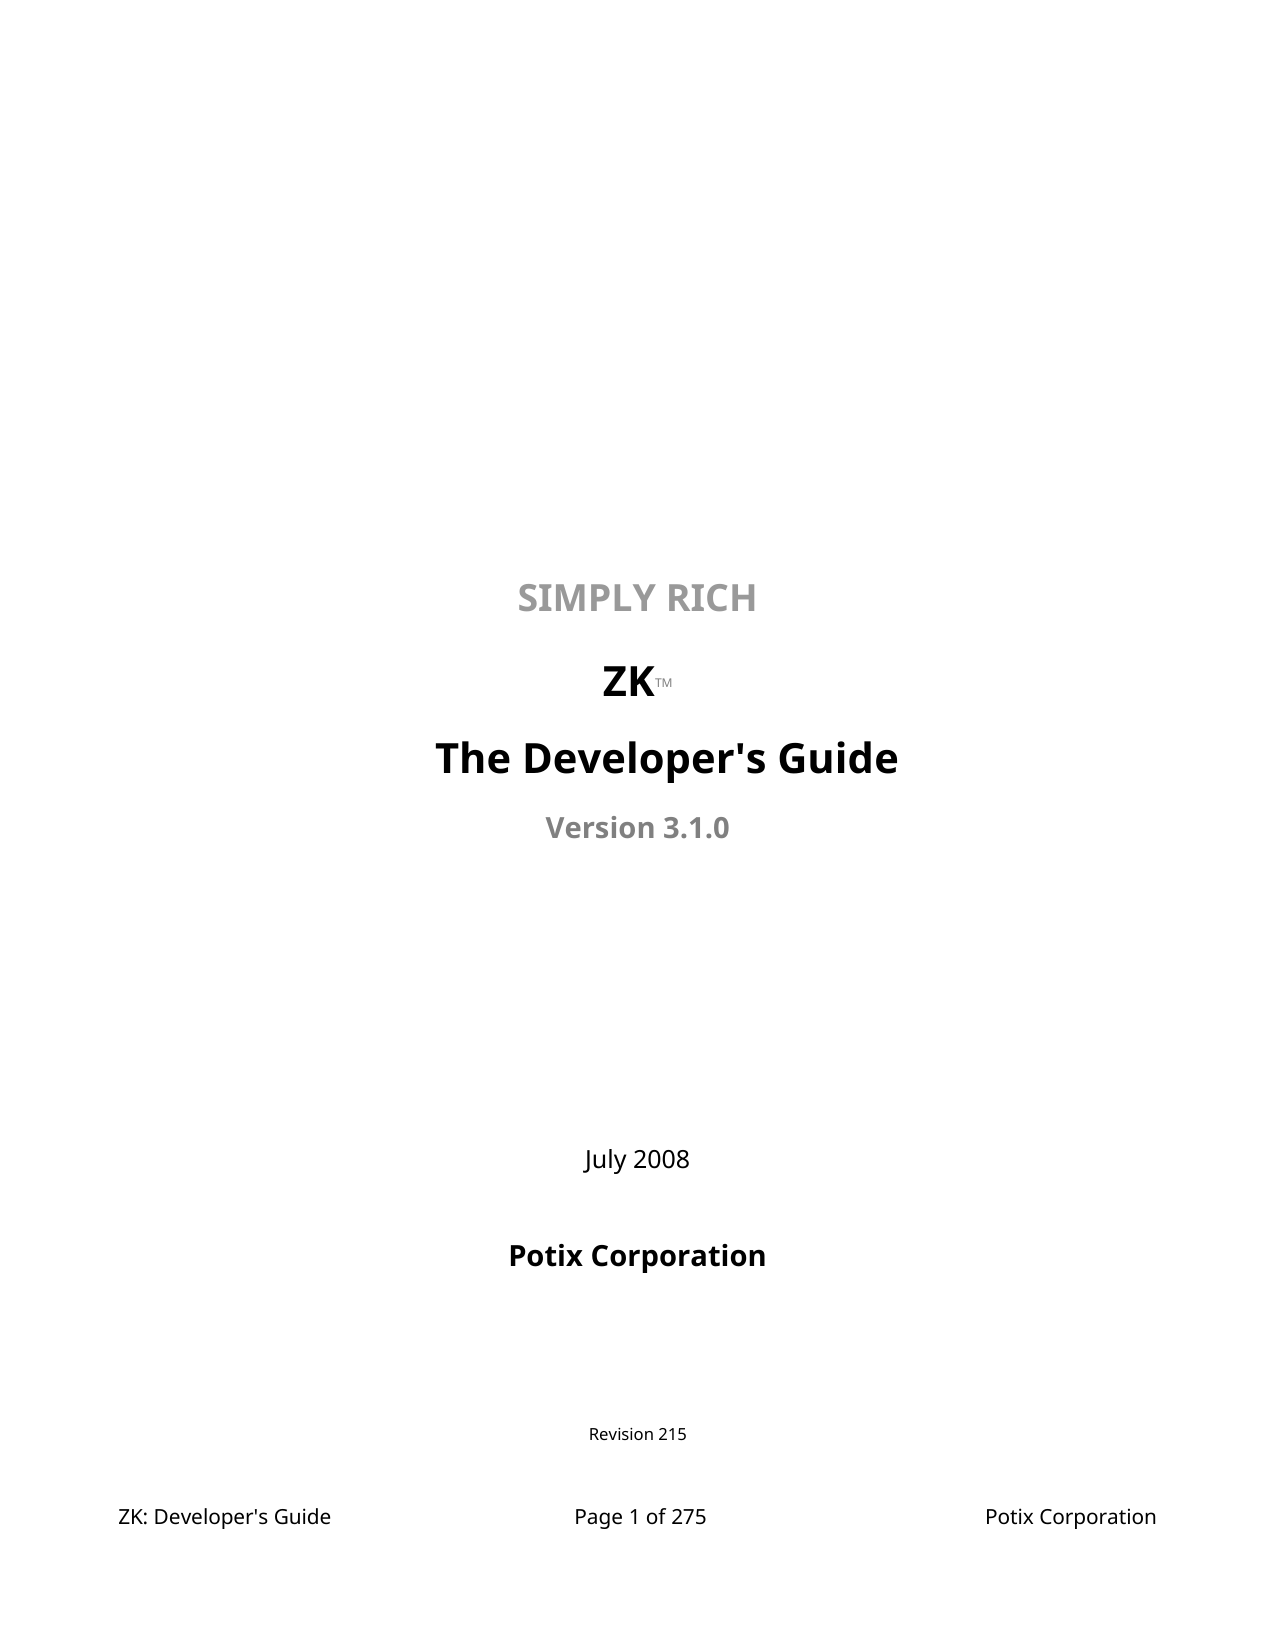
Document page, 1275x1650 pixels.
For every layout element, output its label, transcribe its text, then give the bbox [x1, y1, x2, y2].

text ZKTM [118, 652, 1157, 708]
text SIMPLY RICH [118, 571, 1157, 622]
subtitle Version 3.1.0 [118, 807, 1157, 847]
title The Developer's Guide [177, 729, 1157, 786]
text July 2008 [118, 1142, 1157, 1176]
text Potix Corporation [118, 1235, 1157, 1275]
text Revision 215 [118, 1422, 1157, 1445]
